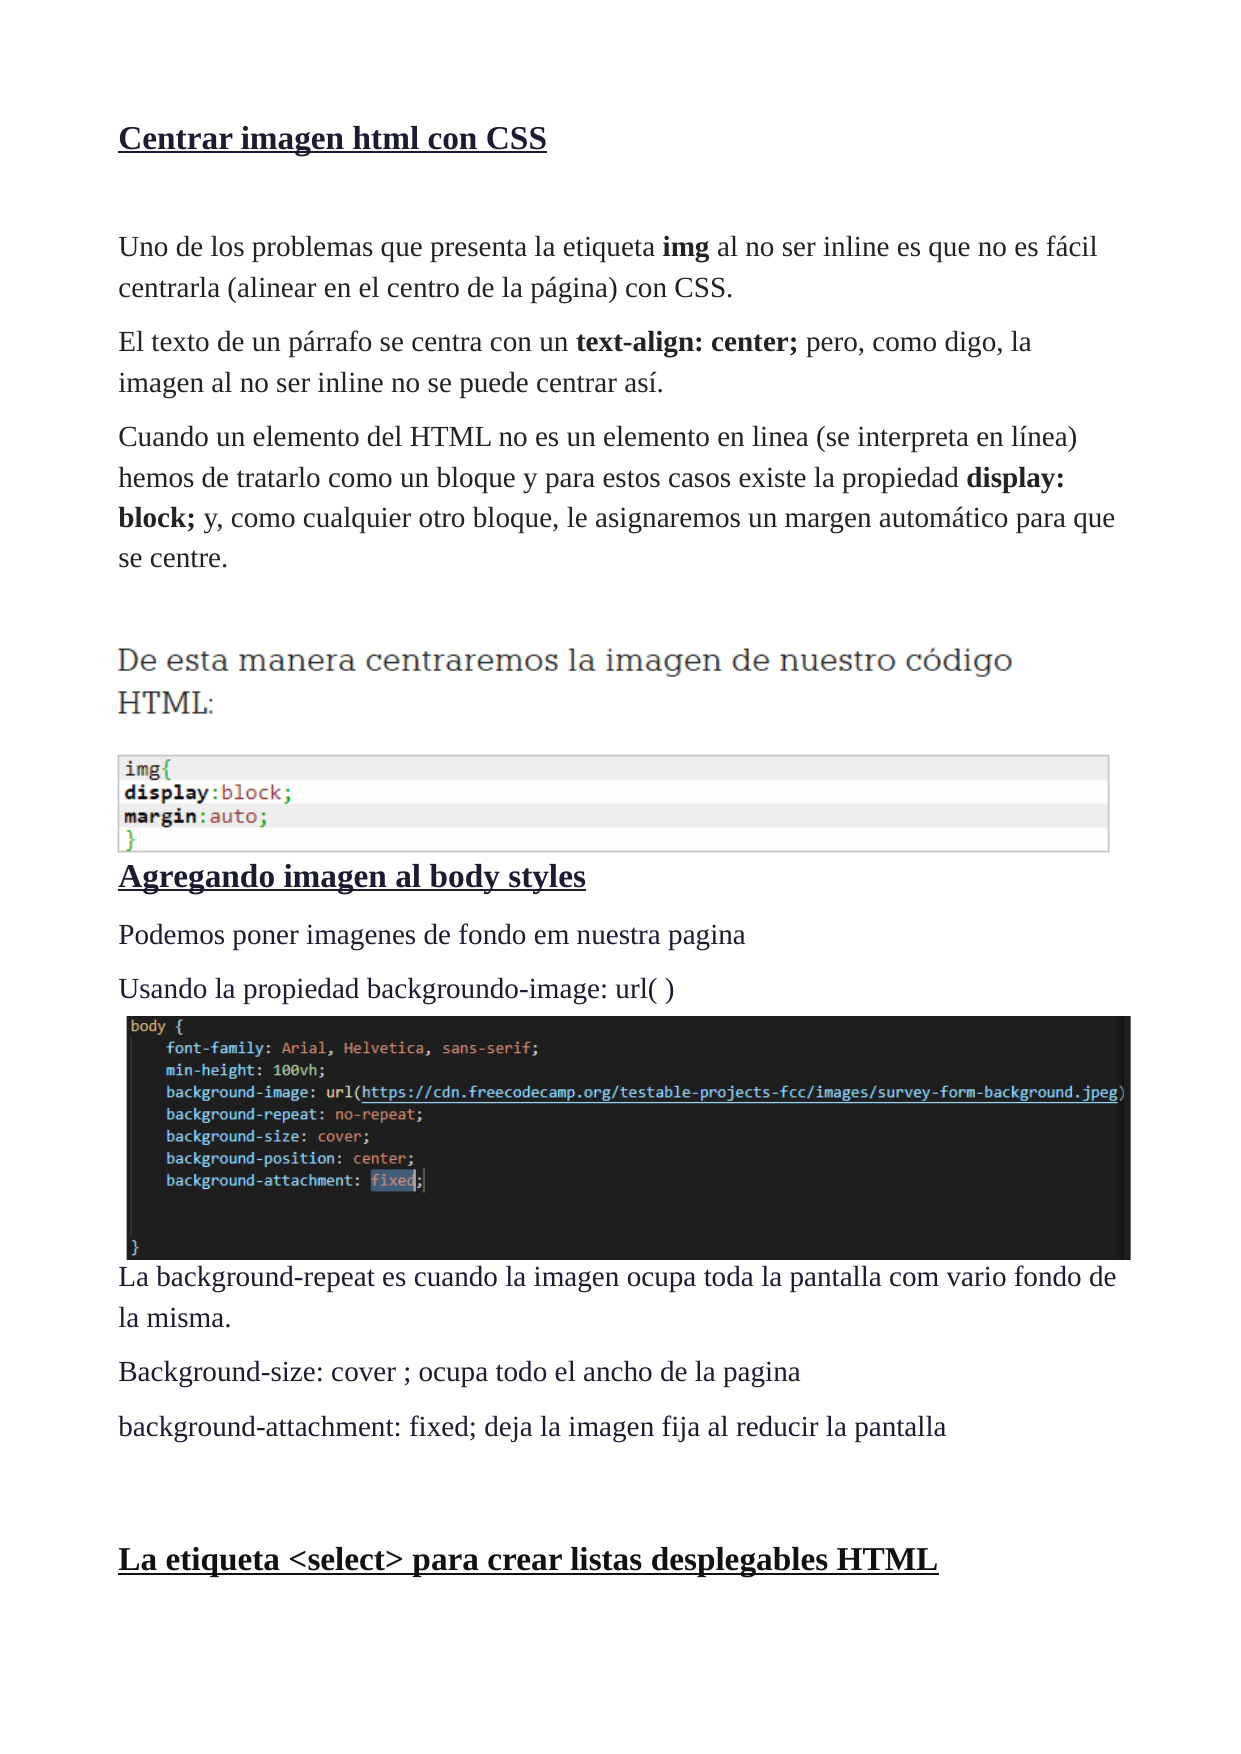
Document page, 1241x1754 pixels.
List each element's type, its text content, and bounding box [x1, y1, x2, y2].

text El texto de un párrafo se centra con un text-align: center; pero, como digo, la imagen al no ser inline no se puede centrar así. [118, 324, 1122, 398]
text Agregando imagen al body styles [118, 699, 1122, 894]
subtitle La etiqueta <select> para crear listas desplegables HTML [118, 1540, 1122, 1578]
text Usando la propiedad backgroundo-image: url( ) [118, 972, 1122, 1005]
text Background-size: cover ; ocupa todo el ancho de la pagina [118, 1354, 1122, 1388]
text Podemos poner imagenes de fondo em nuestra pagina [118, 917, 1122, 950]
text background-attachment: fixed; deja la imagen fija al reducir la pantalla [118, 1409, 1122, 1443]
subtitle Centrar imagen html con CSS [118, 118, 1122, 156]
text Cuando un elemento del HTML no es un elemento en linea (se interpreta en línea) hemos de tratarlo como un bloque y para estos casos existe la propiedad display: block; y, como cualquier otro bloque, le asignaremos un margen automático para que se centre. [118, 419, 1122, 574]
text Uno de los problemas que presenta la etiqueta img al no ser inline es que no es fácil centrarla (alinear en el centro de la página) con CSS. [118, 229, 1122, 303]
text La background-repeat es cuando la imagen ocupa toda la pantalla com vario fondo de la misma. [118, 1081, 1122, 1333]
